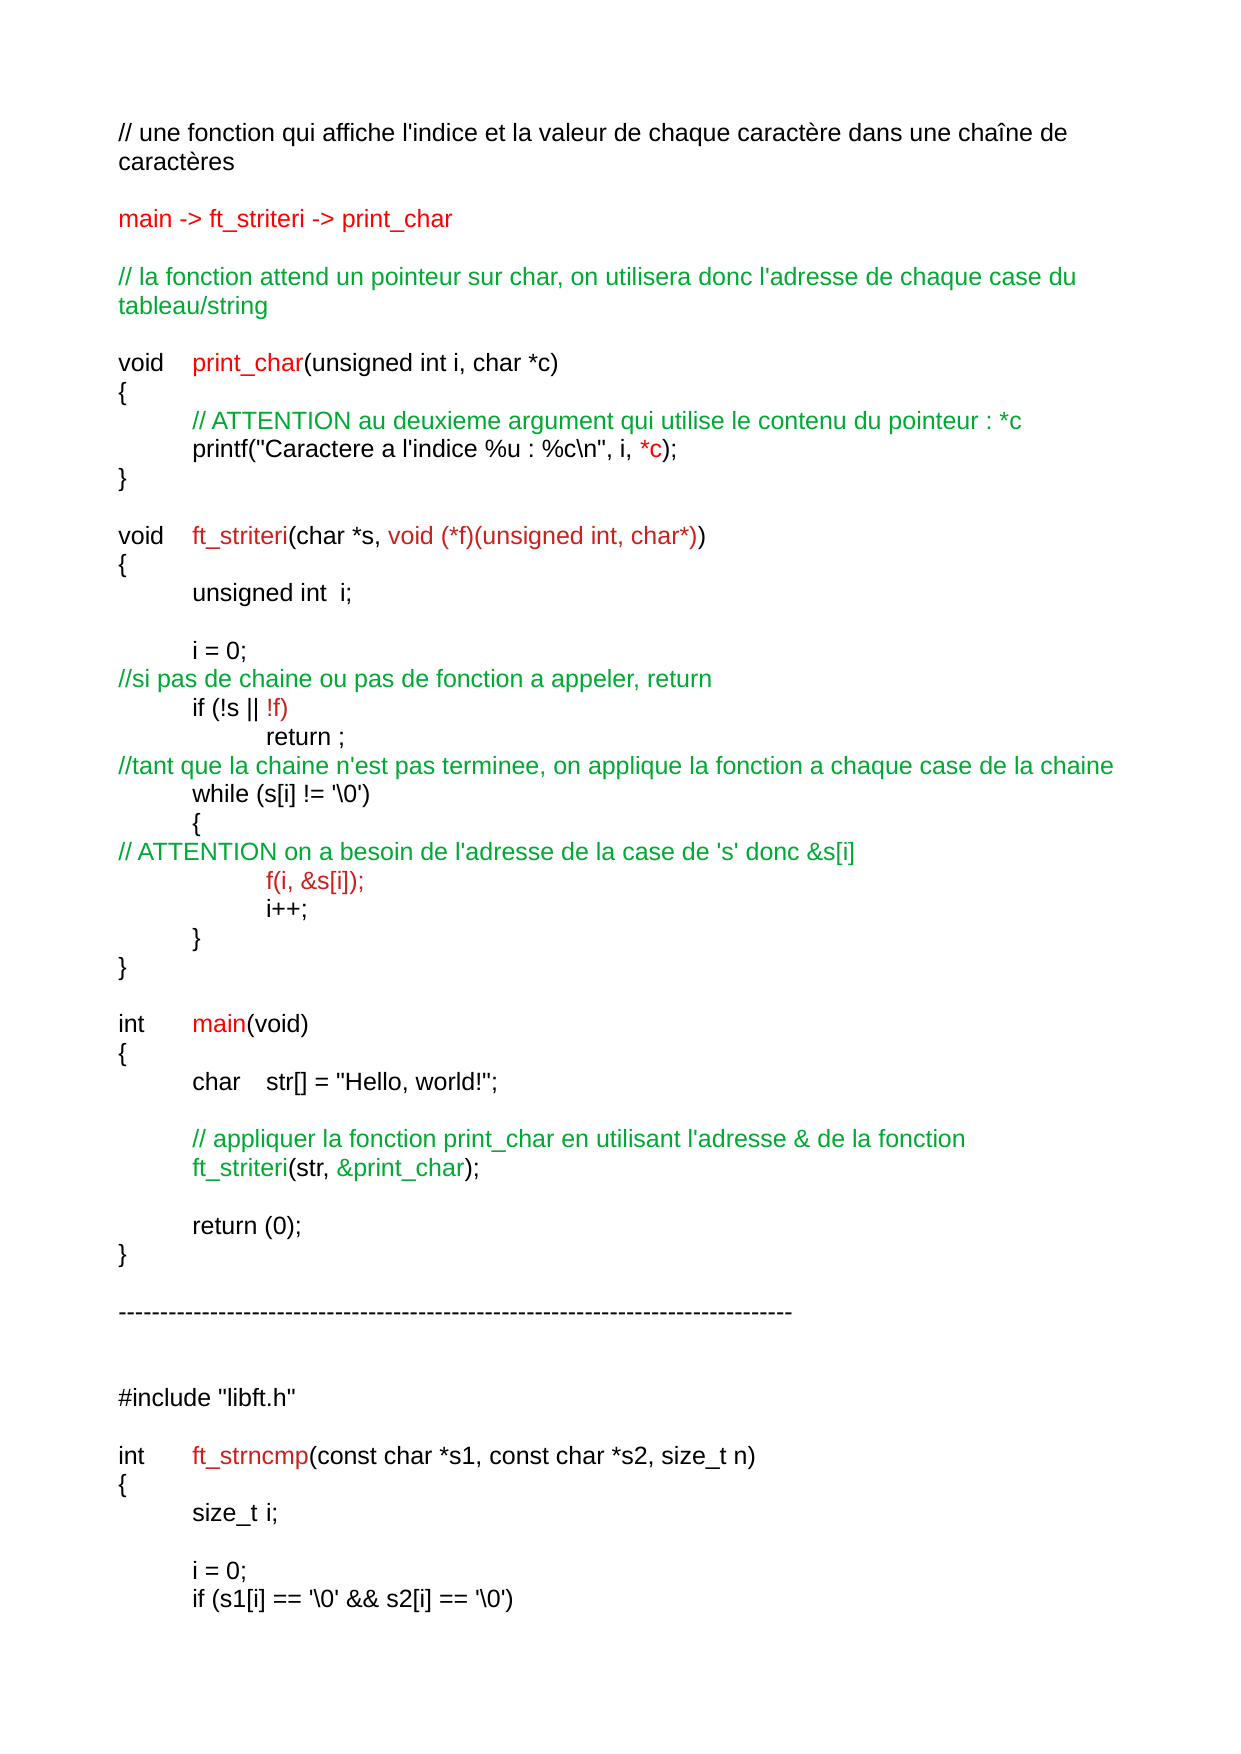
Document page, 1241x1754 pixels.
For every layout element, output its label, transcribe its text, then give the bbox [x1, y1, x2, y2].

text printf("Caractere a l'indice %u : %c\n", i, *c); [118, 434, 1122, 463]
text } [118, 1239, 1122, 1268]
text // ATTENTION au deuxieme argument qui utilise le contenu du pointeur : *c [118, 406, 1122, 434]
text if (s1[i] == '\0' && s2[i] == '\0') [118, 1584, 1122, 1613]
text { [118, 549, 1122, 578]
text } [118, 952, 1122, 981]
text size_t i; [118, 1498, 1122, 1527]
text i++; [118, 894, 1122, 923]
text void print_char(unsigned int i, char *c) [118, 348, 1122, 377]
text i = 0; [118, 1556, 1122, 1584]
text int main(void) [118, 1009, 1122, 1038]
text i = 0; [118, 636, 1122, 664]
text if (!s || !f) [118, 693, 1122, 722]
text { [118, 1038, 1122, 1067]
text // la fonction attend un pointeur sur char, on utilisera donc l'adresse de chaque case du tableau/string [118, 262, 1122, 319]
text #include "libft.h" [118, 1383, 1122, 1412]
text int ft_strncmp(const char *s1, const char *s2, size_t n) [118, 1441, 1122, 1469]
text f(i, &s[i]); [118, 866, 1122, 894]
text return (0); [118, 1211, 1122, 1239]
text while (s[i] != '\0') [118, 779, 1122, 808]
text // ATTENTION on a besoin de l'adresse de la case de 's' donc &s[i] [118, 837, 1122, 866]
text { [118, 377, 1122, 406]
text return ; [118, 722, 1122, 751]
text { [118, 1469, 1122, 1498]
text unsigned int i; [118, 578, 1122, 607]
text ft_striteri(str, &print_char); [118, 1153, 1122, 1182]
text } [118, 463, 1122, 492]
text char str[] = "Hello, world!"; [118, 1067, 1122, 1096]
text //si pas de chaine ou pas de fonction a appeler, return [118, 664, 1122, 693]
text void ft_striteri(char *s, void (*f)(unsigned int, char*)) [118, 521, 1122, 549]
text // une fonction qui affiche l'indice et la valeur de chaque caractère dans une chaîne de caractères [118, 118, 1122, 176]
text // appliquer la fonction print_char en utilisant l'adresse & de la fonction [118, 1124, 1122, 1153]
text --------------------------------------------------------------------------------- [118, 1297, 1122, 1326]
text main -> ft_striteri -> print_char [118, 204, 1122, 233]
text //tant que la chaine n'est pas terminee, on applique la fonction a chaque case de la chaine [118, 751, 1122, 779]
text } [118, 923, 1122, 952]
text { [118, 808, 1122, 837]
